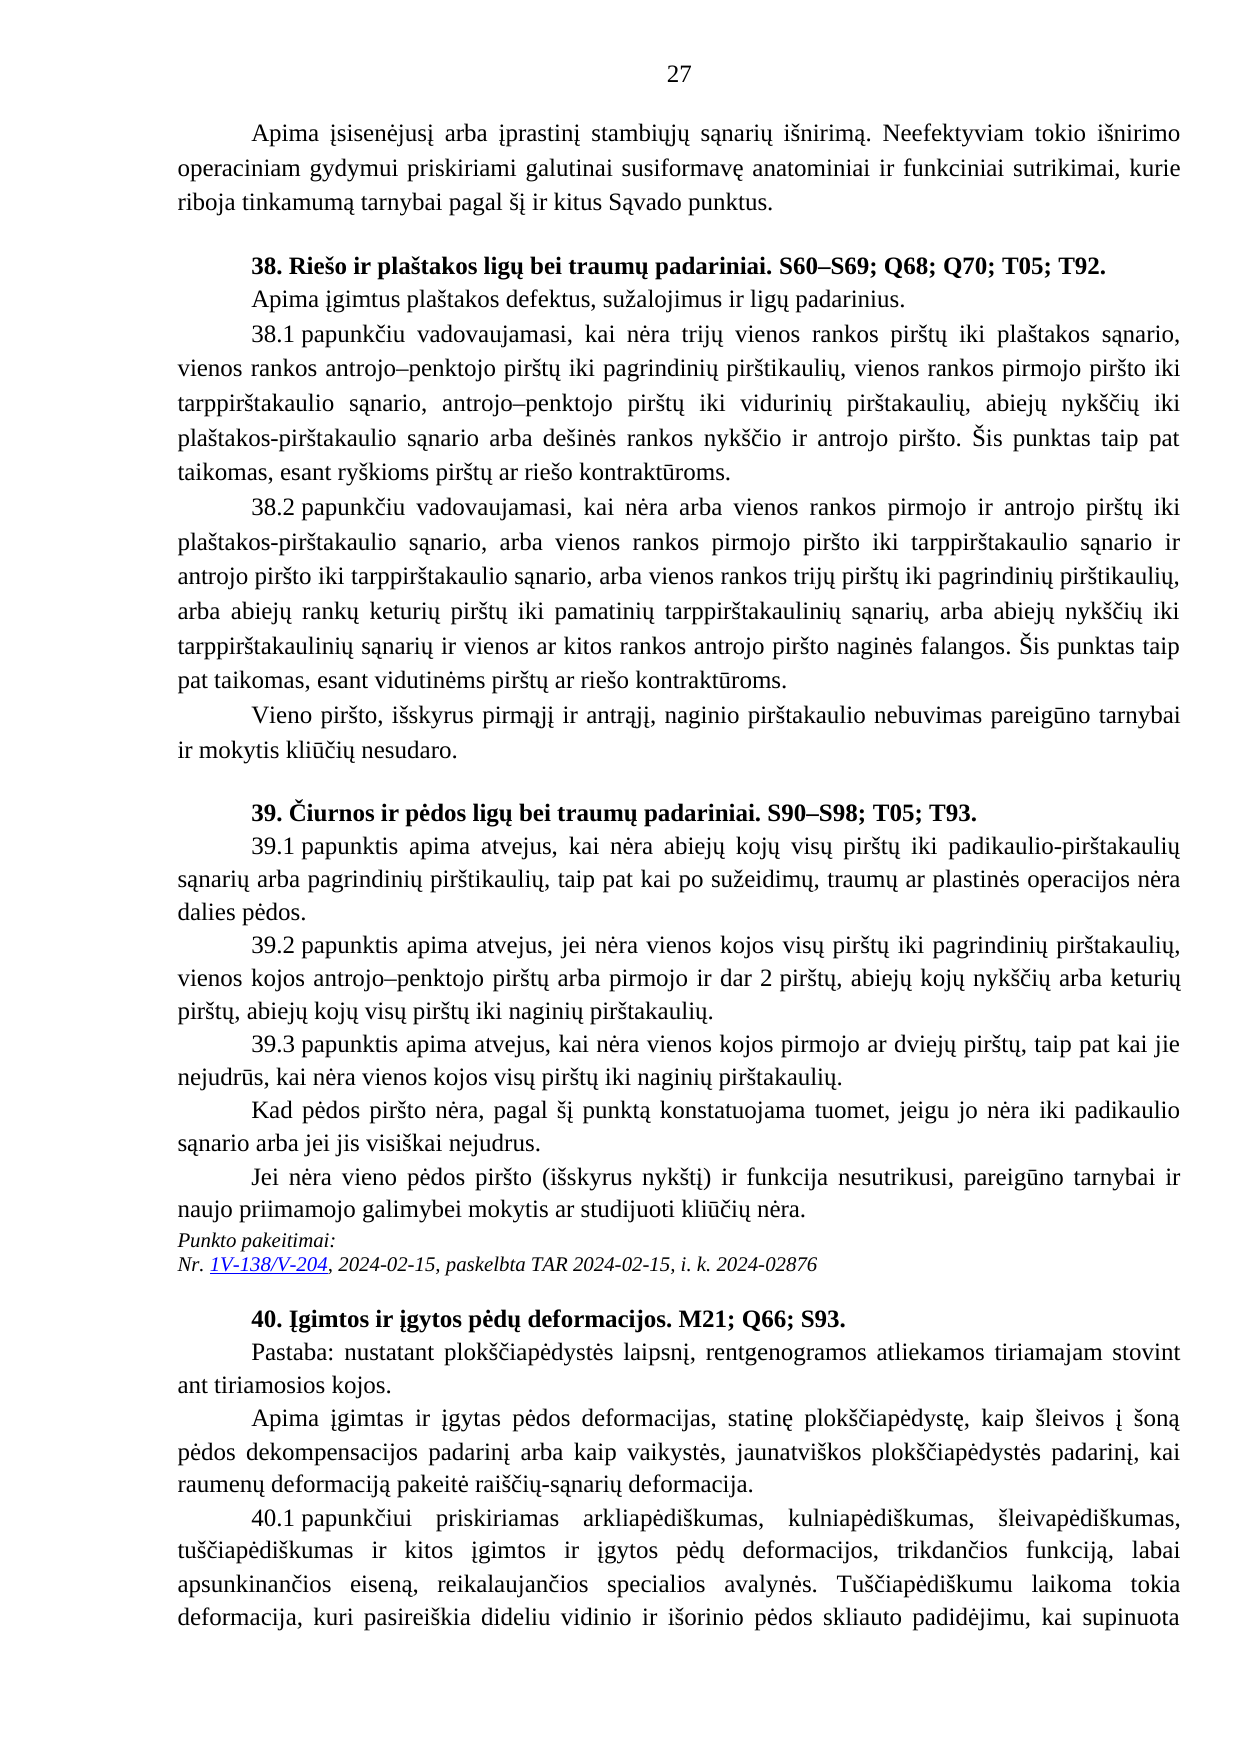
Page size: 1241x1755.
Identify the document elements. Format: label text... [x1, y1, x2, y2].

text Apima įgimtus plaštakos defektus, sužalojimus ir ligų padarinius. [177, 284, 1181, 313]
text 38.2 papunkčiu vadovaujamasi, kai nėra arba vienos rankos pirmojo ir antrojo pirštų iki plaštakos-pirštakaulio sąnario, arba vienos rankos pirmojo piršto iki tarppirštakaulio sąnario ir antrojo piršto iki tarppirštakaulio sąnario, arba vienos rankos trijų pirštų iki pagrindinių pirštikaulių, arba abiejų rankų keturių pirštų iki pamatinių tarppirštakaulinių sąnarių, arba abiejų nykščių iki tarppirštakaulinių sąnarių ir vienos ar kitos rankos antrojo piršto naginės falangos. Šis punktas taip pat taikomas, esant vidutinėms pirštų ar riešo kontraktūroms. [177, 492, 1181, 694]
text 39.3 papunktis apima atvejus, kai nėra vienos kojos pirmojo ar dviejų pirštų, taip pat kai jie nejudrūs, kai nėra vienos kojos visų pirštų iki naginių pirštakaulių. [177, 1029, 1181, 1091]
text Nr. 1V-138/V-204, 2024-02-15, paskelbta TAR 2024-02-15, i. k. 2024-02876 [177, 1252, 1181, 1276]
text Apima įgimtas ir įgytas pėdos deformacijas, statinę plokščiapėdystę, kaip šleivos į šoną pėdos dekompensacijos padarinį arba kaip vaikystės, jaunatviškos plokščiapėdystės padarinį, kai raumenų deformaciją pakeitė raiščių-sąnarių deformacija. [177, 1403, 1181, 1498]
text Pastaba: nustatant plokščiapėdystės laipsnį, rentgenogramos atliekamos tiriamajam stovint ant tiriamosios kojos. [177, 1337, 1181, 1399]
text 40.1 papunkčiui priskiriamas arkliapėdiškumas, kulniapėdiškumas, šleivapėdiškumas, tuščiapėdiškumas ir kitos įgimtos ir įgytos pėdų deformacijos, trikdančios funkciją, labai apsunkinančios eiseną, reikalaujančios specialios avalynės. Tuščiapėdiškumu laikoma tokia deformacija, kuri pasireiškia dideliu vidinio ir išorinio pėdos skliauto padidėjimu, kai supinuota [177, 1503, 1181, 1630]
text Jei nėra vieno pėdos piršto (išskyrus nykštį) ir funkcija nesutrikusi, pareigūno tarnybai ir naujo priimamojo galimybei mokytis ar studijuoti kliūčių nėra. [177, 1162, 1181, 1223]
text Vieno piršto, išskyrus pirmąjį ir antrąjį, naginio pirštakaulio nebuvimas pareigūno tarnybai ir mokytis kliūčių nesudaro. [177, 700, 1181, 764]
text 38.1 papunkčiu vadovaujamasi, kai nėra trijų vienos rankos pirštų iki plaštakos sąnario, vienos rankos antrojo–penktojo pirštų iki pagrindinių pirštikaulių, vienos rankos pirmojo piršto iki tarppirštakaulio sąnario, antrojo–penktojo pirštų iki vidurinių pirštakaulių, abiejų nykščių iki plaštakos-pirštakaulio sąnario arba dešinės rankos nykščio ir antrojo piršto. Šis punktas taip pat taikomas, esant ryškioms pirštų ar riešo kontraktūroms. [177, 319, 1181, 486]
text 39.1 papunktis apima atvejus, kai nėra abiejų kojų visų pirštų iki padikaulio-pirštakaulių sąnarių arba pagrindinių pirštikaulių, taip pat kai po sužeidimų, traumų ar plastinės operacijos nėra dalies pėdos. [177, 831, 1181, 926]
text Apima įsisenėjusį arba įprastinį stambiųjų sąnarių išnirimą. Neefektyviam tokio išnirimo operaciniam gydymui priskiriami galutinai susiformavę anatominiai ir funkciniai sutrikimai, kurie riboja tinkamumą tarnybai pagal šį ir kitus Sąvado punktus. [177, 118, 1181, 216]
text 39.2 papunktis apima atvejus, jei nėra vienos kojos visų pirštų iki pagrindinių pirštakaulių, vienos kojos antrojo–penktojo pirštų arba pirmojo ir dar 2 pirštų, abiejų kojų nykščių arba keturių pirštų, abiejų kojų visų pirštų iki naginių pirštakaulių. [177, 930, 1181, 1025]
text 38. Riešo ir plaštakos ligų bei traumų padariniai. S60–S69; Q68; Q70; T05; T92. [177, 251, 1181, 280]
text Punkto pakeitimai: [177, 1228, 1181, 1252]
text 39. Čiurnos ir pėdos ligų bei traumų padariniai. S90–S98; T05; T93. [177, 798, 1181, 827]
text 40. Įgimtos ir įgytos pėdų deformacijos. M21; Q66; S93. [177, 1304, 1181, 1333]
text Kad pėdos piršto nėra, pagal šį punktą konstatuojama tuomet, jeigu jo nėra iki padikaulio sąnario arba jei jis visiškai nejudrus. [177, 1096, 1181, 1157]
